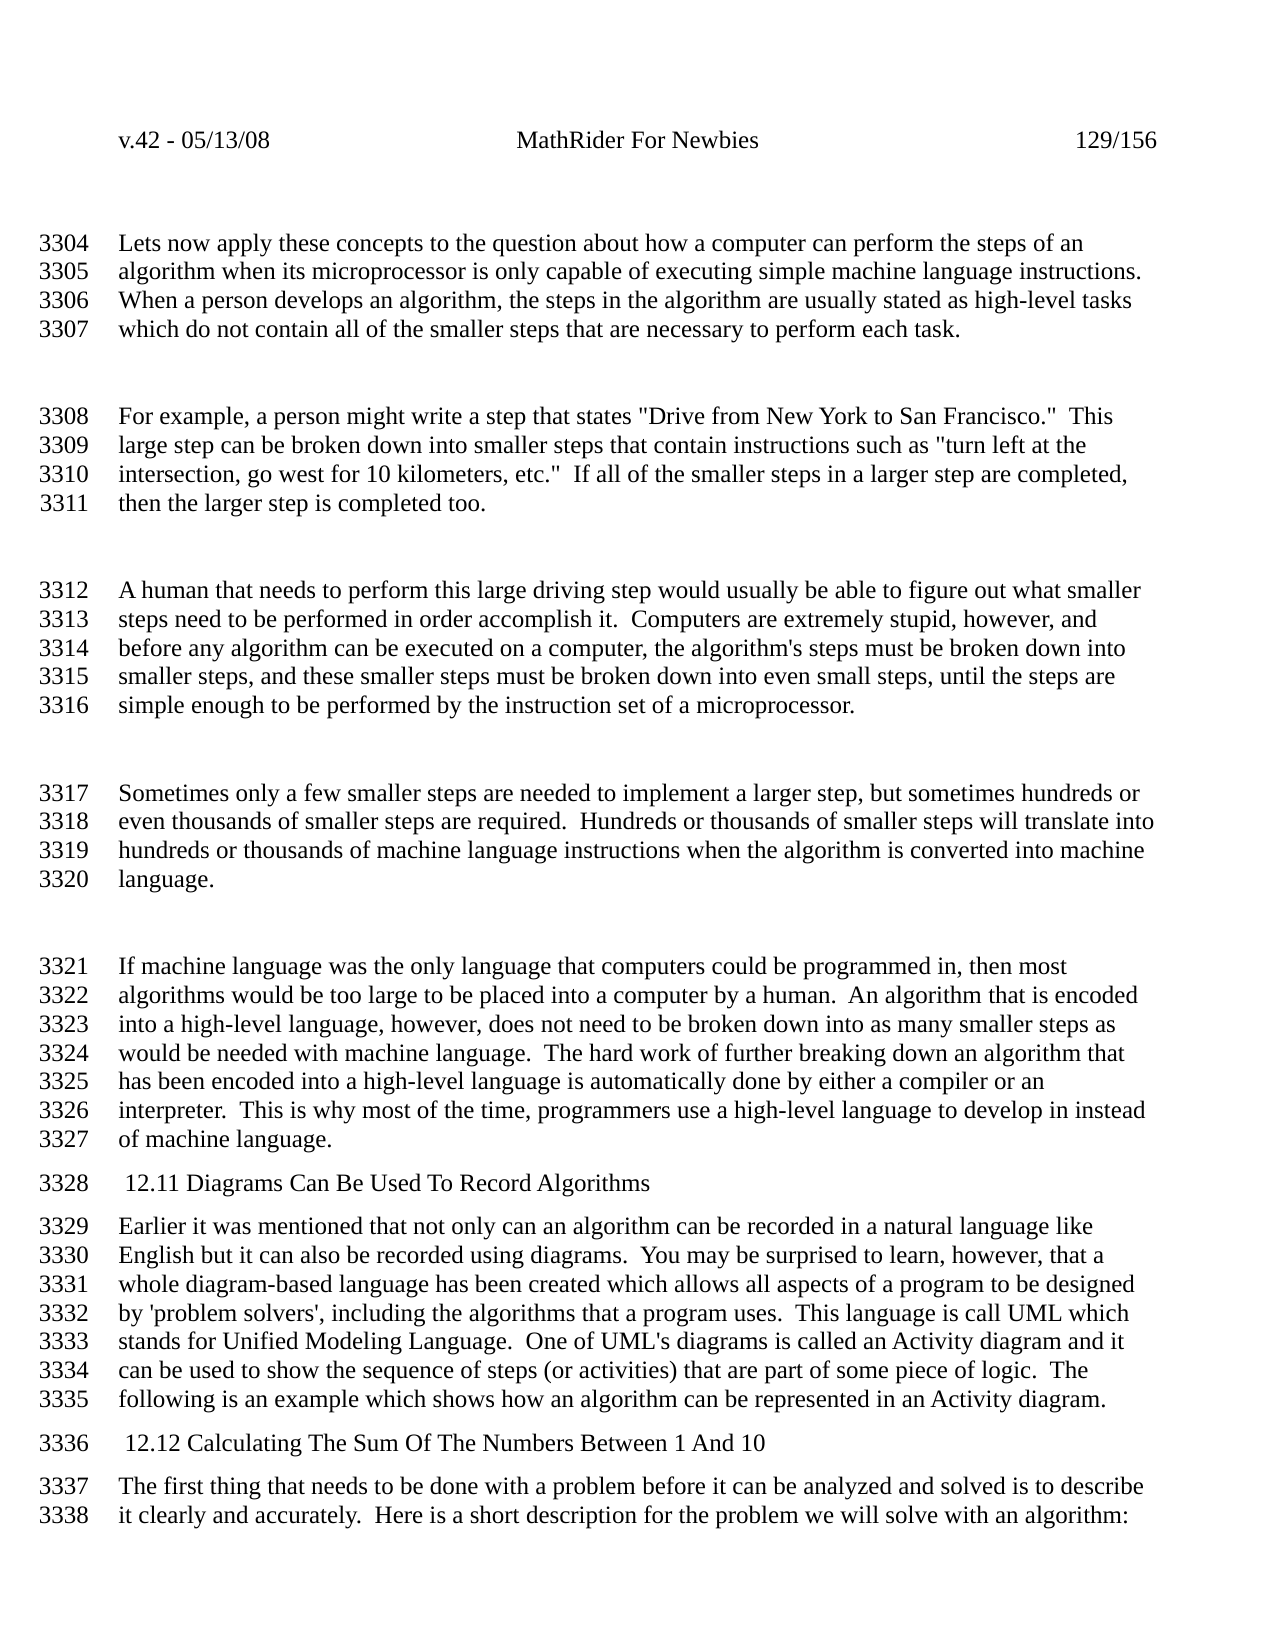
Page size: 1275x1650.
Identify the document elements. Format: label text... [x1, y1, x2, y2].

text Lets now apply these concepts to the question about how a computer can perform the steps of an algorithm when its microprocessor is only capable of executing simple machine language instructions. When a person develops an algorithm, the steps in the algorithm are usually stated as high-level tasks which do not contain all of the smaller steps that are necessary to perform each task. [118, 228, 1157, 343]
text Sometimes only a few smaller steps are needed to implement a larger step, but sometimes hundreds or even thousands of smaller steps are required. Hundreds or thousands of smaller steps will translate into hundreds or thousands of machine language instructions when the algorithm is converted into machine language. [118, 778, 1157, 893]
text A human that needs to perform this large driving step would usually be able to figure out what smaller steps need to be performed in order accomplish it. Computers are extremely stupid, however, and before any algorithm can be executed on a computer, the algorithm's steps must be broken down into smaller steps, and these smaller steps must be broken down into even small steps, until the steps are simple enough to be performed by the instruction set of a microprocessor. [118, 575, 1157, 719]
text If machine language was the only language that computers could be programmed in, then most algorithms would be too large to be placed into a computer by a human. An algorithm that is encoded into a high-level language, however, does not need to be broken down into as many smaller steps as would be needed with machine language. The hard work of further breaking down an algorithm that has been encoded into a high-level language is automatically done by either a compiler or an interpreter. This is why most of the time, programmers use a high-level language to develop in instead of machine language. [118, 951, 1157, 1153]
text The first thing that needs to be done with a problem before it can be analyzed and solved is to describe it clearly and accurately. Here is a short description for the problem we will solve with an algorithm: [118, 1471, 1157, 1529]
text 12.11 Diagrams Can Be Used To Record Algorithms [118, 1168, 1157, 1196]
text 12.12 Calculating The Sum Of The Numbers Between 1 And 10 [118, 1428, 1157, 1456]
text Earlier it was mentioned that not only can an algorithm can be recorded in a natural language like English but it can also be recorded using diagrams. You may be surprised to learn, however, that a whole diagram-based language has been created which allows all aspects of a program to be designed by 'problem solvers', including the algorithms that a program uses. This language is call UML which stands for Unified Modeling Language. One of UML's diagrams is called an Activity diagram and it can be used to show the sequence of steps (or activities) that are part of some piece of logic. The following is an example which shows how an algorithm can be represented in an Activity diagram. [118, 1211, 1157, 1413]
text For example, a person might write a step that states "Drive from New York to San Francisco." This large step can be broken down into smaller steps that contain instructions such as "turn left at the intersection, go west for 10 kilometers, etc." If all of the smaller steps in a larger step are completed, then the larger step is completed too. [118, 401, 1157, 516]
